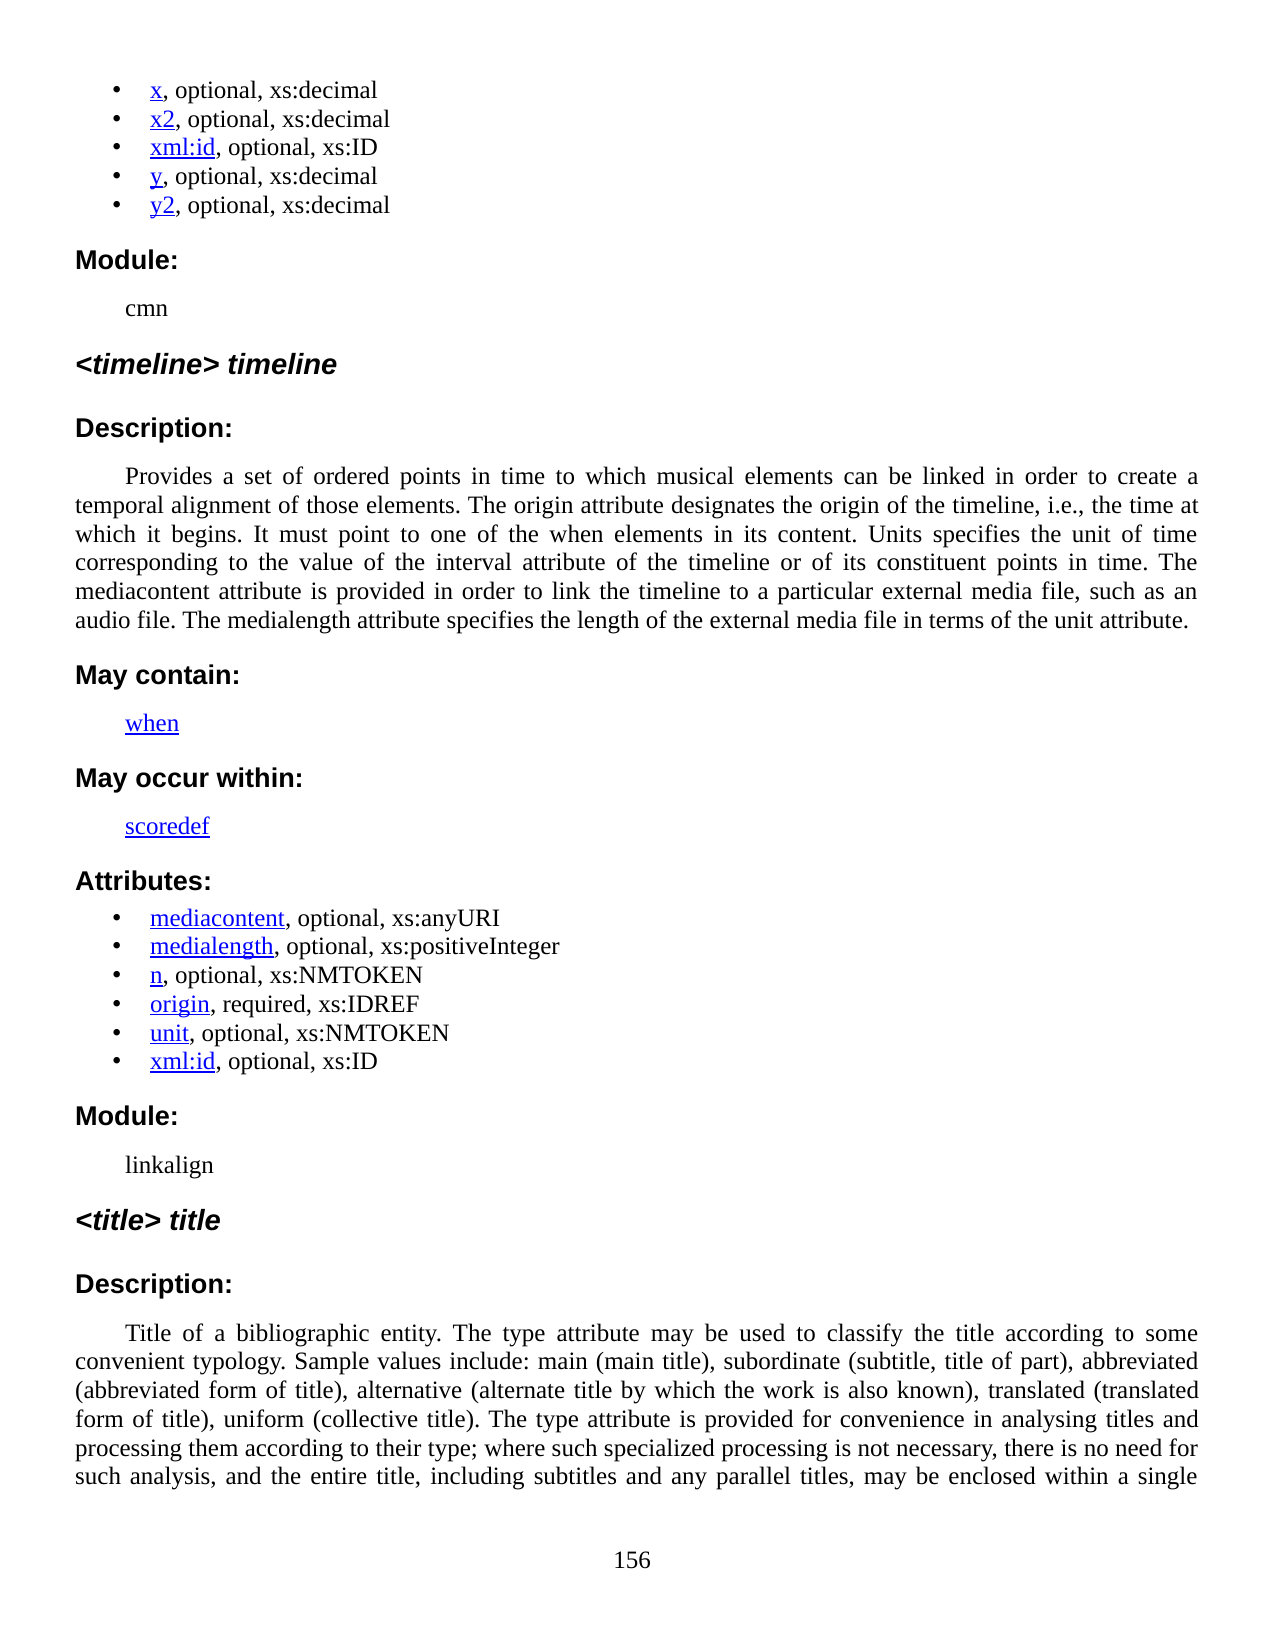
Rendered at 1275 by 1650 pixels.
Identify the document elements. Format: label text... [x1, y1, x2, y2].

list x, optional, xs:decimal [112, 75, 1200, 104]
subtitle Module: [75, 1100, 1200, 1131]
list xml:id, optional, xs:ID [112, 132, 1200, 161]
text linkalign [75, 1150, 1200, 1178]
list y, optional, xs:decimal [112, 161, 1200, 190]
subtitle May contain: [75, 659, 1200, 690]
text Provides a set of ordered points in time to which musical elements can be linked in order to create a temporal alignment of those elements. The origin attribute designates the origin of the timeline, i.e., the time at which it begins. It must point to one of the when elements in its content. Units specifies the unit of time corresponding to the value of the interval attribute of the timeline or of its constituent points in time. The mediacontent attribute is provided in order to link the timeline to a particular external media file, such as an audio file. The medialength attribute specifies the length of the external media file in terms of the unit attribute. [75, 461, 1200, 634]
list medialength, optional, xs:positiveInteger [112, 931, 1200, 960]
subtitle <title> title [75, 1203, 1200, 1237]
list x2, optional, xs:decimal [112, 104, 1200, 132]
subtitle Module: [75, 244, 1200, 275]
list unit, optional, xs:NMTOKEN [112, 1018, 1200, 1046]
text Title of a bibliographic entity. The type attribute may be used to classify the title according to some convenient typology. Sample values include: main (main title), subordinate (subtitle, title of part), abbreviated (abbreviated form of title), alternative (alternate title by which the work is also known), translated (translated form of title), uniform (collective title). The type attribute is provided for convenience in analysing titles and processing them according to their type; where such specialized processing is not necessary, there is no need for such analysis, and the entire title, including subtitles and any parallel titles, may be enclosed within a single [75, 1318, 1200, 1490]
subtitle May occur within: [75, 762, 1200, 793]
list mediacontent, optional, xs:anyURI [112, 903, 1200, 931]
list n, optional, xs:NMTOKEN [112, 960, 1200, 989]
text cmn [75, 293, 1200, 322]
subtitle Description: [75, 412, 1200, 443]
list y2, optional, xs:decimal [112, 190, 1200, 219]
subtitle Description: [75, 1268, 1200, 1299]
subtitle Attributes: [75, 865, 1200, 896]
text when [75, 708, 1200, 737]
list origin, required, xs:IDREF [112, 989, 1200, 1018]
subtitle <timeline> timeline [75, 347, 1200, 381]
list xml:id, optional, xs:ID [112, 1046, 1200, 1075]
text scoredef [75, 811, 1200, 840]
